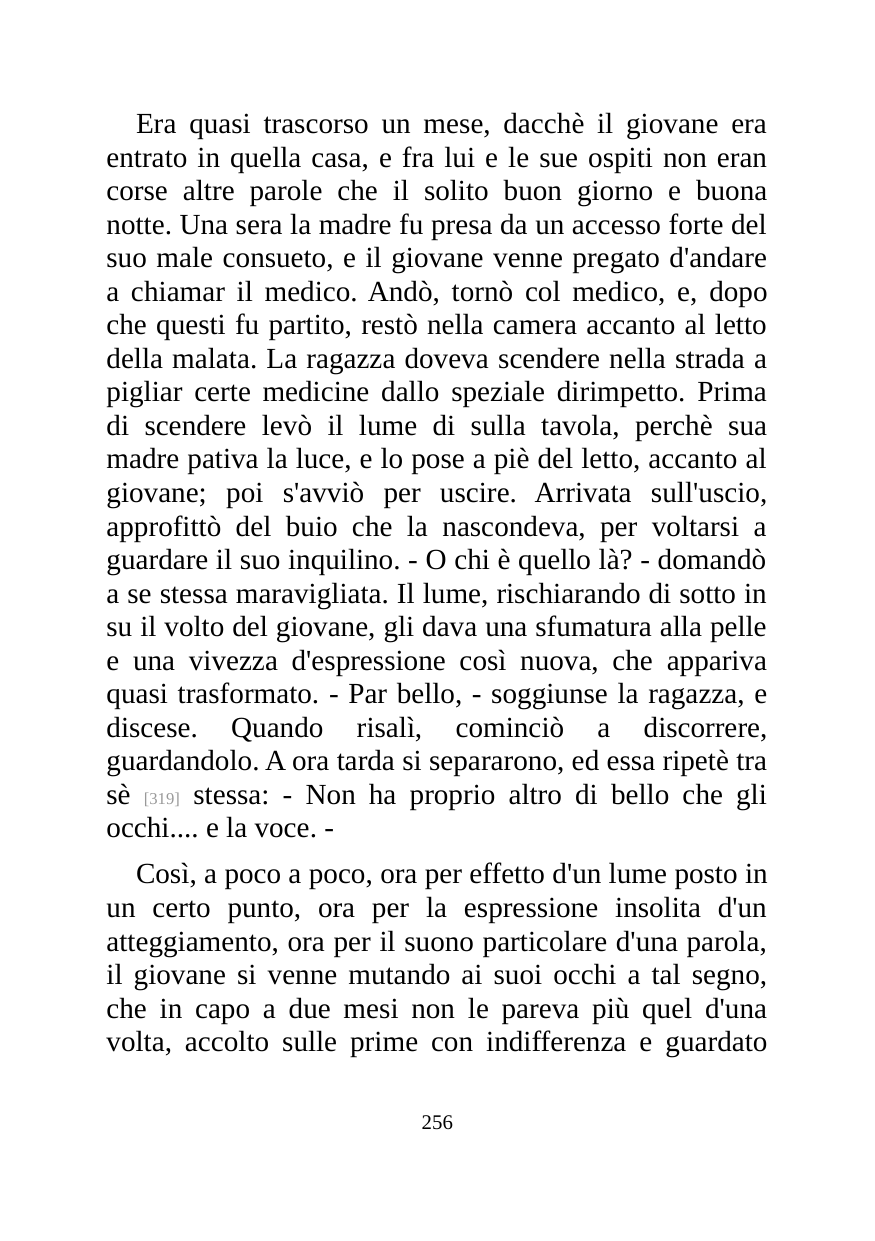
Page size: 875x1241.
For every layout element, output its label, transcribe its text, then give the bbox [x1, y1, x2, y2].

text Così, a poco a poco, ora per effetto d'un lume posto in un certo punto, ora per la espressione insolita d'un atteggiamento, ora per il suono particolare d'una parola, il giovane si venne mutando ai suoi occhi a tal segno, che in capo a due mesi non le pareva più quel d'una volta, accolto sulle prime con indifferenza e guardato [106, 857, 768, 1058]
text Era quasi trascorso un mese, dacchè il giovane era entrato in quella casa, e fra lui e le sue ospiti non eran corse altre parole che il solito buon giorno e buona notte. Una sera la madre fu presa da un accesso forte del suo male consueto, e il giovane venne pregato d'andare a chiamar il medico. Andò, tornò col medico, e, dopo che questi fu partito, restò nella camera accanto al letto della malata. La ragazza doveva scendere nella strada a pigliar certe medicine dallo speziale dirimpetto. Prima di scendere levò il lume di sulla tavola, perchè sua madre pativa la luce, e lo pose a piè del letto, accanto al giovane; poi s'avviò per uscire. Arrivata sull'uscio, approfittò del buio che la nascondeva, per voltarsi a guardare il suo inquilino. - O chi è quello là? - domandò a se stessa maravigliata. Il lume, rischiarando di sotto in su il volto del giovane, gli dava una sfumatura alla pelle e una vivezza d'espressione così nuova, che appariva quasi trasformato. - Par bello, - soggiunse la ragazza, e discese. Quando risalì, cominciò a discorrere, guardandolo. A ora tarda si separarono, ed essa ripetè tra sè [319] stessa: - Non ha proprio altro di bello che gli occhi.... e la voce. - [106, 106, 768, 844]
